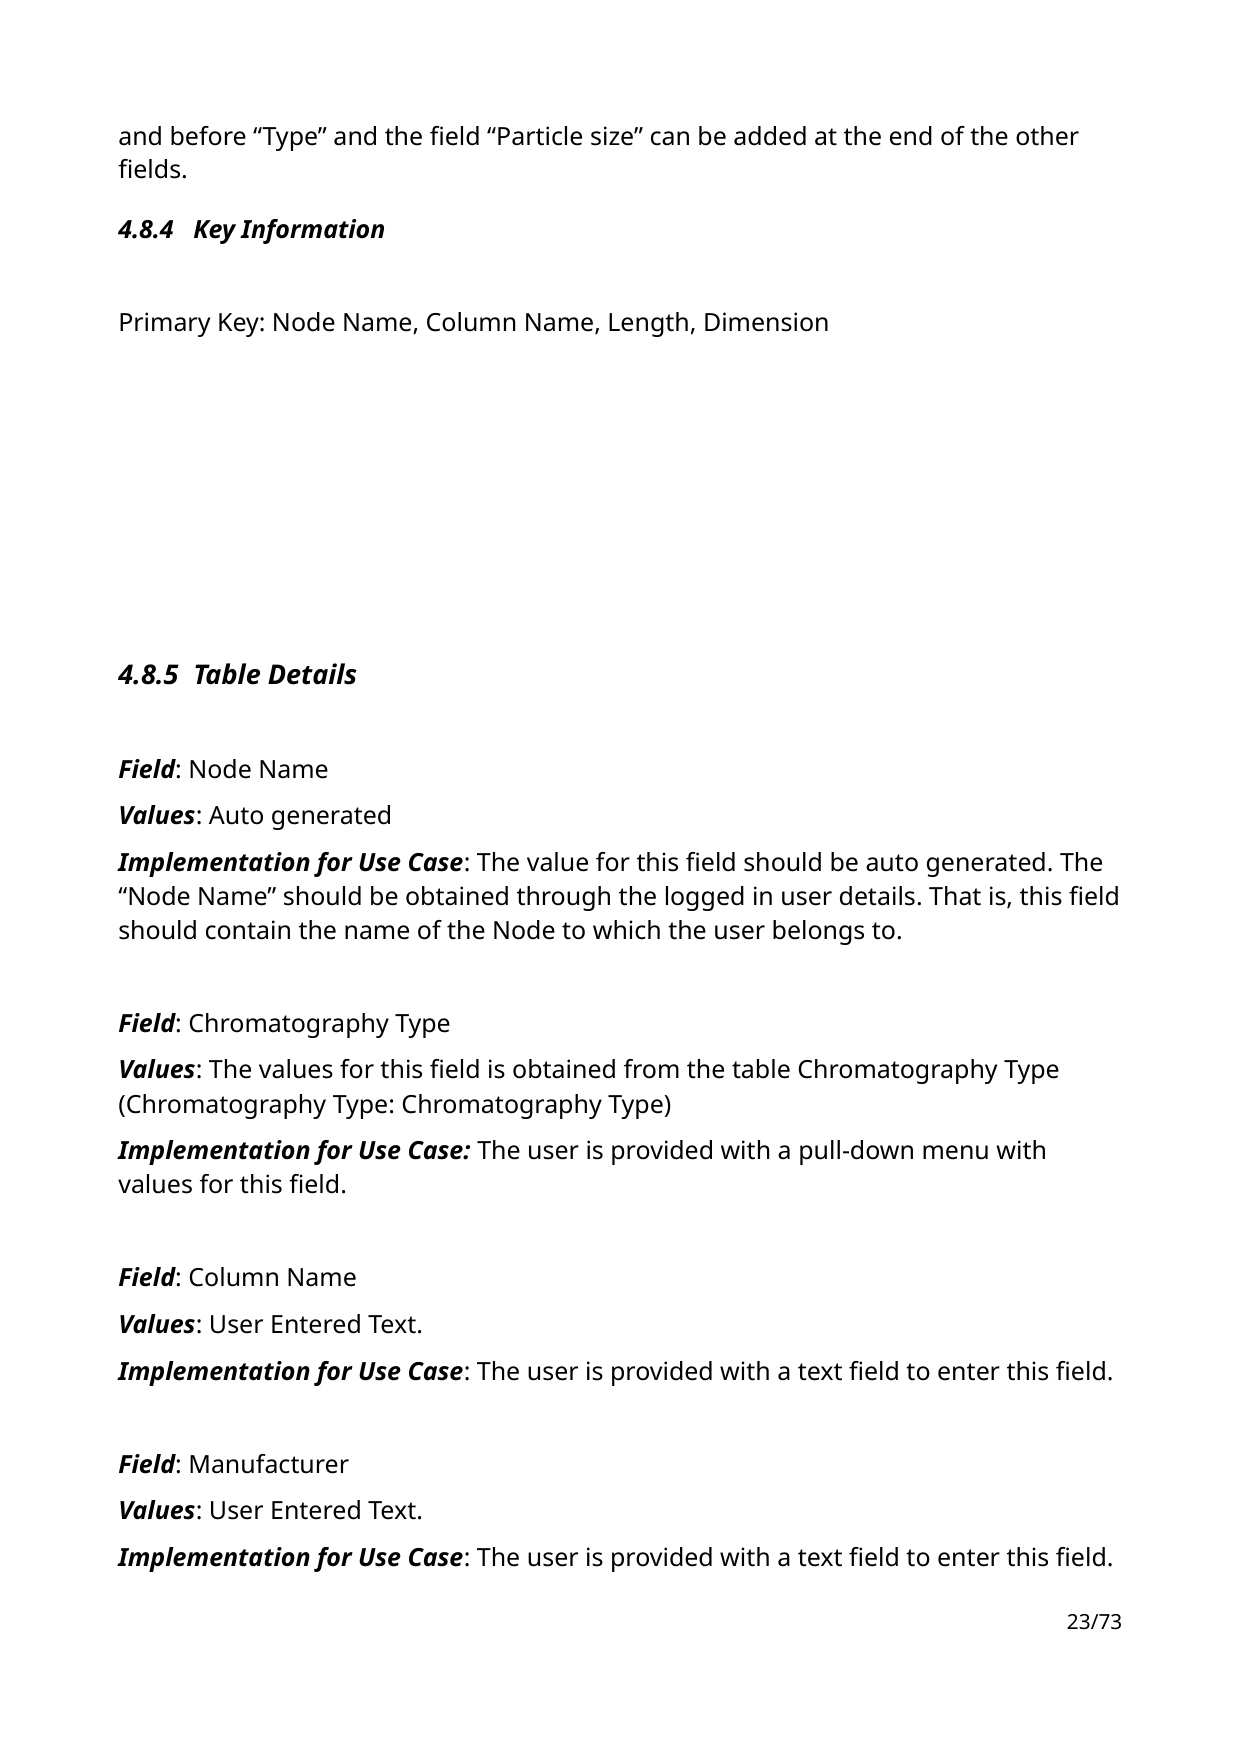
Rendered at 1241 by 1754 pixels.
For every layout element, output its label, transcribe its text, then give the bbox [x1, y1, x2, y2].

text and before “Type” and the field “Particle size” can be added at the end of the other fields. [118, 118, 1122, 186]
text Values: User Entered Text. [118, 1493, 1122, 1527]
text Field: Column Name [118, 1260, 1122, 1294]
text Implementation for Use Case: The user is provided with a text field to enter this field. [118, 1539, 1122, 1573]
subtitle Table Details [118, 655, 1122, 692]
text Primary Key: Node Name, Column Name, Length, Dimension [118, 304, 1122, 338]
text Field: Node Name [118, 751, 1122, 785]
text Values: The values for this field is obtained from the table Chromatography Type (Chromatography Type: Chromatography Type) [118, 1052, 1122, 1120]
text Implementation for Use Case: The user is provided with a text field to enter this field. [118, 1353, 1122, 1387]
text Implementation for Use Case: The user is provided with a pull-down menu with values for this field. [118, 1133, 1122, 1201]
subtitle Key Information [118, 211, 1122, 245]
text Values: User Entered Text. [118, 1307, 1122, 1341]
text Field: Manufacturer [118, 1446, 1122, 1480]
text Field: Chromatography Type [118, 1006, 1122, 1040]
text Values: Auto generated [118, 798, 1122, 832]
text Implementation for Use Case: The value for this field should be auto generated. The “Node Name” should be obtained through the logged in user details. That is, this field should contain the name of the Node to which the user belongs to. [118, 844, 1122, 947]
